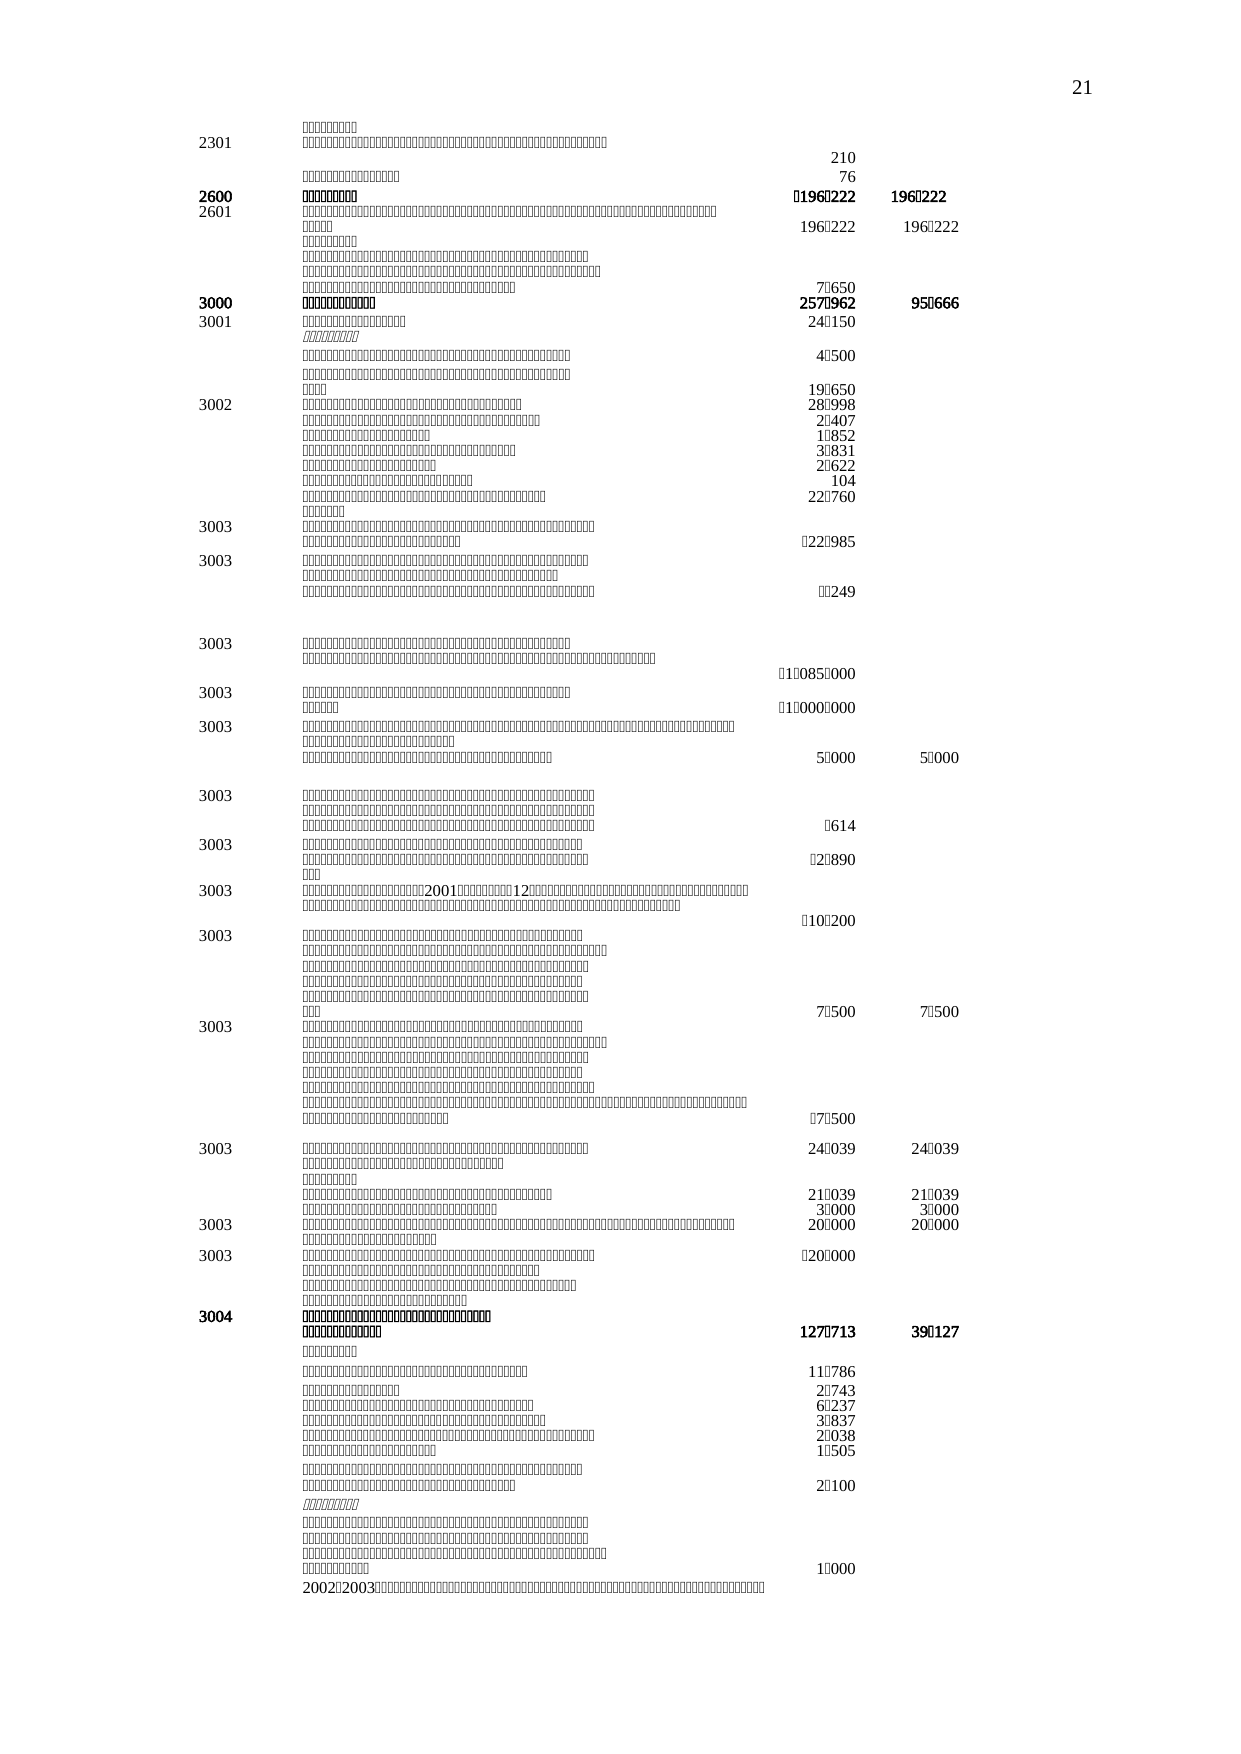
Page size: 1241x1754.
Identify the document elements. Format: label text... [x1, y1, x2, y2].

table_cell [970, 316, 1001, 331]
table_cell  [291, 1498, 763, 1517]
table_cell [188, 1430, 291, 1445]
table_cell [188, 1345, 291, 1365]
table_cell [970, 190, 1001, 205]
table_cell  [291, 414, 763, 429]
table_cell  [291, 122, 763, 137]
table_cell   [291, 1310, 749, 1345]
table_cell  [764, 1365, 867, 1384]
table_cell  [291, 1400, 763, 1415]
table_cell [188, 171, 291, 190]
table_cell [867, 399, 970, 414]
table_cell [970, 369, 1001, 399]
table_cell [970, 1415, 1001, 1430]
table_cell [867, 1249, 970, 1310]
table_cell  [867, 1204, 970, 1219]
table_cell [188, 1582, 291, 1597]
table_cell  [764, 1445, 867, 1464]
table_cell [970, 205, 1001, 236]
table_cell   [291, 1143, 749, 1173]
table_cell [867, 1173, 970, 1188]
table_cell [764, 1345, 867, 1365]
table_cell  [764, 1464, 867, 1498]
table_cell [867, 414, 970, 429]
table_cell   [291, 687, 734, 721]
table_cell [970, 884, 1001, 930]
table_cell  [764, 789, 867, 839]
table_cell  [764, 137, 867, 171]
table_cell [188, 236, 291, 251]
table_cell [970, 1400, 1001, 1415]
table_cell [970, 1430, 1001, 1445]
table_cell [291, 118, 763, 122]
table_cell       [291, 930, 763, 1021]
table_cell  [291, 1173, 749, 1188]
table_cell [970, 1517, 1001, 1582]
table_cell  [764, 1400, 867, 1415]
table_cell [778, 1582, 867, 1597]
table_cell [970, 297, 1001, 316]
table_cell  [188, 1249, 291, 1310]
table_cell  [764, 1430, 867, 1445]
table_cell [970, 236, 1001, 251]
table_cell  [188, 1310, 291, 1345]
table_cell [749, 1173, 867, 1188]
table_cell  [188, 930, 291, 1021]
table_cell [188, 490, 291, 521]
table_cell    [291, 555, 749, 637]
table_cell [970, 460, 1001, 475]
table_cell [188, 1189, 291, 1204]
table_cell  [764, 414, 867, 429]
table_cell [867, 884, 970, 930]
table_cell  [291, 445, 763, 460]
table_cell [188, 1173, 291, 1188]
table_cell [188, 350, 291, 369]
table_cell  [188, 1219, 291, 1249]
table_cell  [291, 1345, 763, 1365]
table_cell  [291, 1430, 763, 1445]
table_cell  [291, 297, 734, 316]
table_cell   [291, 521, 763, 555]
table_cell [970, 1384, 1001, 1399]
table_cell [188, 460, 291, 475]
table_cell       [291, 1021, 763, 1143]
table_cell  [734, 687, 867, 721]
table_cell  [749, 1219, 867, 1249]
table_cell [188, 1365, 291, 1384]
table_cell  [188, 297, 291, 316]
table_cell  [867, 190, 970, 205]
table_cell  [291, 1445, 763, 1464]
table_cell [734, 236, 867, 251]
table_cell  [188, 789, 291, 839]
table_cell  [188, 316, 291, 331]
table_cell [970, 1249, 1001, 1310]
table_cell  [291, 430, 763, 445]
table_cell [867, 460, 970, 475]
table_cell [867, 331, 970, 350]
table_cell [188, 445, 291, 460]
table_cell [188, 1204, 291, 1219]
table_cell  [291, 1204, 749, 1219]
table_cell   [291, 490, 763, 521]
table_cell [970, 490, 1001, 521]
table_cell  [749, 1249, 867, 1310]
table_cell  [291, 171, 763, 190]
table_cell [867, 1498, 970, 1517]
table_cell  [734, 297, 867, 316]
table_cell   [291, 721, 749, 789]
table_cell [867, 490, 970, 521]
table_cell [867, 638, 970, 687]
table_cell  [764, 839, 867, 884]
table_cell [970, 1365, 1001, 1384]
table_cell [970, 1021, 1001, 1143]
table_cell  [291, 475, 763, 490]
table_cell  [188, 137, 291, 171]
table_cell [970, 1204, 1001, 1219]
table_cell  [764, 1021, 867, 1143]
table_cell [867, 789, 970, 839]
table_cell  [734, 205, 867, 236]
table_cell [188, 1445, 291, 1464]
table_cell  [734, 190, 867, 205]
table_cell [970, 1310, 1001, 1345]
table_cell    [291, 251, 734, 297]
table_cell    [291, 839, 763, 884]
table_cell [970, 399, 1001, 414]
table_cell  [188, 205, 291, 236]
table_cell  [291, 884, 763, 930]
table_cell [188, 251, 291, 297]
table_cell [867, 316, 970, 331]
table_cell [970, 122, 1001, 137]
table_cell [867, 1400, 970, 1415]
table_cell [867, 122, 970, 137]
table_cell  [764, 1384, 867, 1399]
table_cell  [291, 316, 734, 331]
table_cell [970, 555, 1001, 637]
table_cell [970, 171, 1001, 190]
table_cell  [291, 190, 734, 205]
table_cell [867, 475, 970, 490]
table_cell [764, 122, 867, 137]
table_cell  [749, 1310, 867, 1345]
table_cell  [867, 297, 970, 316]
table_cell   [291, 1464, 763, 1498]
table_cell [970, 475, 1001, 490]
table_cell   [291, 369, 734, 399]
table_cell  [867, 205, 970, 236]
table_cell     [291, 1249, 749, 1310]
table_cell [867, 350, 970, 369]
table_cell  [764, 884, 867, 930]
table_cell [970, 638, 1001, 687]
table_cell [867, 171, 970, 190]
table_cell  [749, 1143, 867, 1173]
table_cell  [867, 721, 970, 789]
table_cell     [291, 1517, 763, 1582]
table_cell [970, 1582, 1001, 1597]
table_cell  [291, 205, 734, 236]
table_cell  [291, 399, 734, 414]
table_cell [970, 1464, 1001, 1498]
table_cell  [291, 1219, 749, 1249]
table_cell  [188, 190, 291, 205]
table_cell  [749, 1189, 867, 1204]
table_cell [970, 721, 1001, 789]
table_cell  [188, 1021, 291, 1143]
table_cell  [188, 687, 291, 721]
table_cell [867, 1445, 970, 1464]
table_cell [867, 1365, 970, 1384]
table_cell  [764, 460, 867, 475]
table_cell [970, 1219, 1001, 1249]
table_cell  [749, 1204, 867, 1219]
table_cell  [291, 137, 763, 171]
table_cell  [188, 638, 291, 687]
table_cell [867, 1384, 970, 1399]
table_cell  [764, 445, 867, 460]
table_cell [867, 687, 970, 721]
table_cell  [188, 555, 291, 637]
table_cell [867, 1517, 970, 1582]
table_cell [188, 122, 291, 137]
table_cell  [764, 1415, 867, 1430]
table_cell [970, 1189, 1001, 1204]
table_cell  [291, 236, 734, 251]
table_cell  [188, 721, 291, 789]
table_cell [970, 251, 1001, 297]
table_cell  [749, 638, 867, 687]
table_cell [970, 350, 1001, 369]
table_cell  [764, 475, 867, 490]
table_cell [867, 555, 970, 637]
table_cell [970, 1498, 1001, 1517]
table_cell [188, 1517, 291, 1582]
table_cell  [291, 460, 763, 475]
table_cell [867, 521, 970, 555]
table_cell [970, 414, 1001, 429]
table_cell  [188, 839, 291, 884]
table_cell [764, 118, 867, 122]
table_cell   [291, 638, 749, 687]
table_cell [970, 118, 1001, 122]
table_cell [970, 1445, 1001, 1464]
table_cell  [734, 369, 867, 399]
table_cell  [734, 399, 867, 414]
table_cell [970, 1143, 1001, 1173]
table_cell [867, 1582, 970, 1597]
table_cell  [867, 1310, 970, 1345]
table_cell [867, 1021, 970, 1143]
table_cell  [867, 1143, 970, 1173]
table_cell [188, 414, 291, 429]
table_cell  [734, 316, 867, 331]
table_cell [970, 521, 1001, 555]
table_cell  [764, 521, 867, 555]
table_cell [867, 369, 970, 399]
table_cell  [188, 521, 291, 555]
table_cell [970, 137, 1001, 171]
table_cell  [291, 1415, 763, 1430]
table_cell  [188, 884, 291, 930]
table_cell  [867, 930, 970, 1021]
table_cell  [734, 350, 867, 369]
table_cell [867, 236, 970, 251]
table_cell  [749, 555, 867, 637]
table_cell  [764, 171, 867, 190]
table_cell [188, 1415, 291, 1430]
table_cell  [291, 331, 734, 350]
table_cell  [291, 1189, 749, 1204]
table_cell [970, 789, 1001, 839]
table_cell [970, 839, 1001, 884]
table_cell  [764, 490, 867, 521]
table_cell [970, 1173, 1001, 1188]
table_cell [970, 430, 1001, 445]
table_cell  [291, 1365, 763, 1384]
table_cell [867, 1345, 970, 1365]
table_cell  [734, 251, 867, 297]
table_cell [867, 1464, 970, 1498]
table_cell [970, 1345, 1001, 1365]
table_cell  [291, 1582, 778, 1597]
table_cell [867, 1415, 970, 1430]
table_cell [734, 331, 867, 350]
table_cell  [764, 430, 867, 445]
table_cell  [291, 1384, 763, 1399]
table_cell  [749, 721, 867, 789]
table_cell [867, 251, 970, 297]
table_cell [188, 475, 291, 490]
table_cell  [764, 930, 867, 1021]
table_cell [867, 839, 970, 884]
table_cell [970, 687, 1001, 721]
table_cell [970, 930, 1001, 1021]
table_cell [188, 1464, 291, 1498]
table_cell [188, 1384, 291, 1399]
table_cell [764, 1498, 867, 1517]
table_cell [867, 445, 970, 460]
table_cell  [188, 399, 291, 414]
table_cell  [291, 350, 734, 369]
table_cell  [867, 1189, 970, 1204]
table_cell [970, 445, 1001, 460]
table_cell [970, 331, 1001, 350]
table_cell  [867, 1219, 970, 1249]
table_cell [188, 430, 291, 445]
table_cell [188, 1400, 291, 1415]
table_cell [188, 1498, 291, 1517]
table_cell [867, 1430, 970, 1445]
table_cell  [764, 1517, 867, 1582]
table_cell [867, 430, 970, 445]
table_cell [867, 137, 970, 171]
table_cell [188, 369, 291, 399]
table_cell  [188, 1143, 291, 1173]
table_cell    [291, 789, 763, 839]
table_cell [188, 118, 291, 122]
table_cell [867, 118, 970, 122]
table_cell [188, 331, 291, 350]
